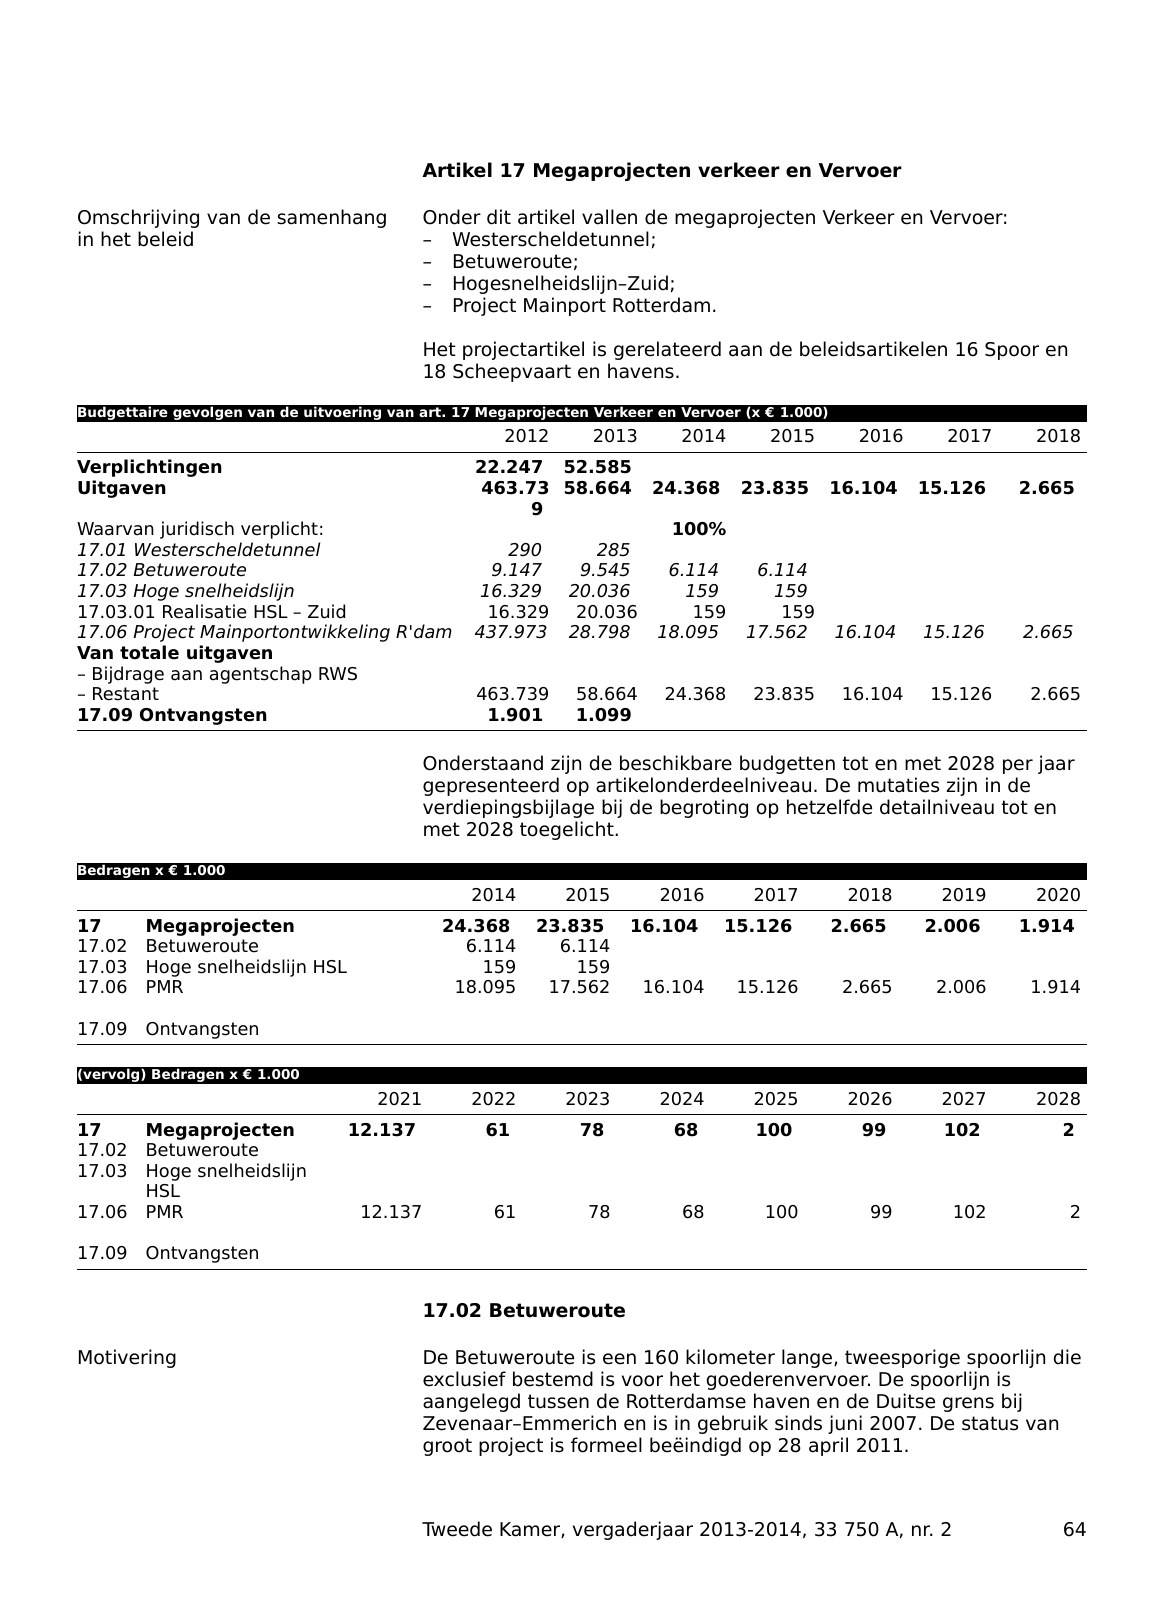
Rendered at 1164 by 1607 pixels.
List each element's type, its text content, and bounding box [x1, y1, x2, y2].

table_cell [710, 1019, 804, 1044]
table_cell 1.099 [555, 705, 644, 730]
table_cell 2.665 [804, 911, 898, 936]
table_cell 99 [804, 1202, 898, 1223]
table_cell 159 [644, 581, 732, 602]
table_cell [898, 936, 992, 957]
table_cell 6.114 [644, 560, 732, 581]
table_cell 2014 [428, 880, 522, 910]
table_cell [140, 1223, 334, 1243]
table_cell [998, 519, 1087, 540]
table_cell [334, 1140, 428, 1161]
table_cell 99 [804, 1115, 898, 1140]
table_cell – Restant [77, 684, 466, 705]
table_cell [898, 998, 992, 1019]
table_cell 17.02 [77, 1140, 139, 1161]
table_cell 1.914 [993, 911, 1087, 936]
table_cell [710, 1243, 804, 1268]
table_cell [998, 540, 1087, 560]
table_cell 6.114 [428, 936, 522, 957]
table_cell Ontvangsten [140, 1243, 334, 1268]
table_cell [993, 998, 1087, 1019]
table_cell [998, 705, 1087, 730]
table_cell [898, 1161, 992, 1202]
table_cell [821, 519, 909, 540]
table_cell Uitgaven [77, 478, 466, 519]
table_cell [993, 957, 1087, 977]
table_cell 23.835 [522, 911, 616, 936]
table_cell [522, 1019, 616, 1044]
table_cell [821, 560, 909, 581]
table_cell [898, 957, 992, 977]
table_cell [77, 998, 139, 1019]
table_cell [334, 1223, 428, 1243]
table_cell 17 [77, 1115, 139, 1140]
table_cell [993, 1161, 1087, 1202]
table_cell 159 [522, 957, 616, 977]
table_cell 100 [710, 1202, 804, 1223]
table_cell [522, 1223, 616, 1243]
table_cell 52.585 [555, 453, 644, 478]
table_cell 17.562 [732, 622, 821, 643]
table_cell [644, 664, 732, 684]
table_cell 68 [616, 1202, 710, 1223]
text Onderstaand zijn de beschikbare budgetten tot en met 2028 per jaar gepresenteerd op artikelonderdeelniveau. De mutaties zijn in de verdiepingsbijlage bij de begroting op hetzelfde detailniveau tot en met 2028 toegelicht. [422, 753, 1087, 841]
table_cell Megaprojecten [140, 1115, 334, 1140]
table_cell 58.664 [555, 478, 644, 519]
table_cell [644, 705, 732, 730]
table_cell 15.126 [909, 684, 998, 705]
table_cell 17.03 [77, 957, 139, 977]
table_cell [993, 936, 1087, 957]
table_cell [909, 705, 998, 730]
table_cell 1.901 [466, 705, 555, 730]
table_cell [998, 602, 1087, 622]
table_cell Waarvan juridisch verplicht: [77, 519, 466, 540]
table_cell [909, 540, 998, 560]
table_cell 159 [428, 957, 522, 977]
table_cell 16.329 [466, 581, 555, 602]
table_cell 9.545 [555, 560, 644, 581]
table_cell 16.104 [616, 911, 710, 936]
table_cell 15.126 [909, 478, 998, 519]
table_cell [732, 519, 821, 540]
table_cell 17.06 Project Mainportontwikkeling R'dam [77, 622, 466, 643]
table_cell 2026 [804, 1084, 898, 1114]
table_cell Hoge snelheidslijn HSL [140, 957, 428, 977]
table_cell [522, 1243, 616, 1268]
table_cell [428, 1019, 522, 1044]
table_cell 2014 [644, 422, 732, 452]
table_cell 285 [555, 540, 644, 560]
table_cell [821, 540, 909, 560]
table_cell 20.036 [555, 581, 644, 602]
table_cell [710, 1140, 804, 1161]
table_cell [821, 602, 909, 622]
table_cell PMR [140, 978, 428, 998]
table_cell 17.03 Hoge snelheidslijn [77, 581, 466, 602]
table_cell [804, 1140, 898, 1161]
table_cell 2015 [522, 880, 616, 910]
table_cell 463.739 [466, 684, 555, 705]
table_cell [732, 664, 821, 684]
text – Westerscheldetunnel; [422, 229, 1087, 251]
table_cell 2.665 [998, 622, 1087, 643]
table_cell Megaprojecten [140, 911, 428, 936]
table_cell [77, 1084, 334, 1114]
table_cell [821, 705, 909, 730]
table_cell [710, 998, 804, 1019]
table_cell [555, 643, 644, 663]
table_cell 2016 [616, 880, 710, 910]
table_cell [804, 1223, 898, 1243]
table_cell 28.798 [555, 622, 644, 643]
table_cell [77, 880, 428, 910]
table_cell [909, 643, 998, 663]
table_cell 2.006 [898, 978, 992, 998]
table_cell 78 [522, 1115, 616, 1140]
table_cell [555, 664, 644, 684]
text – Project Mainport Rotterdam. [422, 295, 1087, 317]
table_cell 17.03.01 Realisatie HSL – Zuid [77, 602, 466, 622]
table_cell 2016 [821, 422, 909, 452]
table_cell [909, 519, 998, 540]
table_cell 102 [898, 1202, 992, 1223]
table_cell 24.368 [644, 684, 732, 705]
table_cell 17.09 [77, 1019, 139, 1044]
table_cell [466, 519, 555, 540]
table_cell 2024 [616, 1084, 710, 1114]
table_cell [821, 453, 909, 478]
table_cell [821, 643, 909, 663]
table_cell [909, 664, 998, 684]
table_cell [616, 1019, 710, 1044]
table_cell 2025 [710, 1084, 804, 1114]
table_cell [998, 581, 1087, 602]
table_cell [993, 1243, 1087, 1268]
table_cell Betuweroute [140, 936, 428, 957]
text Onder dit artikel vallen de megaprojecten Verkeer en Vervoer: [422, 207, 1087, 229]
table_cell Verplichtingen [77, 453, 466, 478]
table_cell 17.02 [77, 936, 139, 957]
text Motivering [77, 1347, 399, 1368]
table_cell [732, 705, 821, 730]
table_cell 2018 [998, 422, 1087, 452]
table_cell [555, 519, 644, 540]
table_cell [428, 1223, 522, 1243]
table_cell [993, 1223, 1087, 1243]
table_cell [821, 581, 909, 602]
table_cell [140, 998, 428, 1019]
table_cell 17.02 Betuweroute [77, 560, 466, 581]
table_cell 2028 [993, 1084, 1087, 1114]
table_cell 2022 [428, 1084, 522, 1114]
table_cell [998, 664, 1087, 684]
table_cell [710, 936, 804, 957]
subtitle Artikel 17 Megaprojecten verkeer en Vervoer [422, 160, 1087, 182]
table_cell 2.665 [998, 478, 1087, 519]
table_cell 100 [710, 1115, 804, 1140]
table_cell 2020 [993, 880, 1087, 910]
table_cell 24.368 [644, 478, 732, 519]
table_cell [466, 664, 555, 684]
table_cell 463.739 [466, 478, 555, 519]
table_cell [710, 1223, 804, 1243]
table_cell 16.104 [821, 478, 909, 519]
table_cell 159 [644, 602, 732, 622]
table_cell 6.114 [732, 560, 821, 581]
table_cell 159 [732, 581, 821, 602]
table_cell [804, 1019, 898, 1044]
text De Betuweroute is een 160 kilometer lange, tweesporige spoorlijn die exclusief bestemd is voor het goederenvervoer. De spoorlijn is aangelegd tussen de Rotterdamse haven en de Duitse grens bij Zevenaar–Emmerich en is in gebruik sinds juni 2007. De status van groot project is formeel beëindigd op 28 april 2011. [422, 1347, 1087, 1456]
table_cell Ontvangsten [140, 1019, 428, 1044]
table_cell 61 [428, 1115, 522, 1140]
table_cell [732, 540, 821, 560]
table_cell 61 [428, 1202, 522, 1223]
table_cell 9.147 [466, 560, 555, 581]
table_cell [998, 453, 1087, 478]
table_cell [334, 1243, 428, 1268]
table_cell [909, 581, 998, 602]
table_cell 2.006 [898, 911, 992, 936]
table_cell 18.095 [428, 978, 522, 998]
table_cell [909, 560, 998, 581]
table_cell 100% [644, 519, 732, 540]
table_cell Hoge snelheidslijn HSL [140, 1161, 334, 1202]
table_cell [644, 453, 732, 478]
table_cell [909, 602, 998, 622]
table_cell – Bijdrage aan agentschap RWS [77, 664, 466, 684]
table_cell 2 [993, 1115, 1087, 1140]
table_cell [616, 1140, 710, 1161]
table_cell 16.104 [821, 684, 909, 705]
table_cell 2021 [334, 1084, 428, 1114]
table_header Budgettaire gevolgen van de uitvoering van art. 17 Megaprojecten Verkeer en Vervoer (x € 1.000) [77, 405, 1087, 421]
table_cell [710, 957, 804, 977]
table_cell 17.09 [77, 1243, 139, 1268]
table_cell 2.665 [998, 684, 1087, 705]
table_cell [898, 1223, 992, 1243]
table_cell 2 [993, 1202, 1087, 1223]
table_cell 437.973 [466, 622, 555, 643]
table_cell Betuweroute [140, 1140, 334, 1161]
table_cell 2018 [804, 880, 898, 910]
table_cell 16.104 [821, 622, 909, 643]
table_cell 17.09 Ontvangsten [77, 705, 466, 730]
table_cell 78 [522, 1202, 616, 1223]
table_cell PMR [140, 1202, 334, 1223]
table_cell [616, 1223, 710, 1243]
table_cell [804, 998, 898, 1019]
table_cell [732, 453, 821, 478]
table_cell [710, 1161, 804, 1202]
table_cell [616, 957, 710, 977]
table_cell [804, 957, 898, 977]
table_cell [428, 1243, 522, 1268]
table_cell [732, 643, 821, 663]
subtitle 17.02 Betuweroute [422, 1299, 1087, 1322]
table_cell [644, 540, 732, 560]
table_cell [998, 560, 1087, 581]
table_cell [616, 1161, 710, 1202]
table_cell 17 [77, 911, 139, 936]
table_cell 2027 [898, 1084, 992, 1114]
table_cell 20.036 [555, 602, 644, 622]
table_cell 15.126 [710, 911, 804, 936]
table_cell 17.01 Westerscheldetunnel [77, 540, 466, 560]
table_cell [644, 643, 732, 663]
table_cell [428, 1140, 522, 1161]
table_cell Van totale uitgaven [77, 643, 466, 663]
text – Hogesnelheidslijn–Zuid; [422, 273, 1087, 295]
table_cell 159 [732, 602, 821, 622]
table_cell [428, 1161, 522, 1202]
table_cell [334, 1161, 428, 1202]
table_cell [522, 1161, 616, 1202]
table_cell 2012 [466, 422, 555, 452]
table_cell 17.562 [522, 978, 616, 998]
table_cell [77, 422, 466, 452]
table_cell 12.137 [334, 1202, 428, 1223]
table_cell 17.03 [77, 1161, 139, 1202]
table_cell [804, 936, 898, 957]
table_cell [909, 453, 998, 478]
table_cell [804, 1243, 898, 1268]
table_cell [804, 1161, 898, 1202]
table_cell [993, 1140, 1087, 1161]
table_cell [993, 1019, 1087, 1044]
table_cell 17.06 [77, 1202, 139, 1223]
table_cell 22.247 [466, 453, 555, 478]
table_cell 1.914 [993, 978, 1087, 998]
table_header (vervolg) Bedragen x € 1.000 [77, 1067, 1087, 1083]
table_cell [522, 998, 616, 1019]
table_cell [466, 643, 555, 663]
table_cell 102 [898, 1115, 992, 1140]
table_cell 68 [616, 1115, 710, 1140]
table_cell 2017 [909, 422, 998, 452]
table_cell [821, 664, 909, 684]
table_cell [898, 1243, 992, 1268]
table_cell [616, 936, 710, 957]
table_cell 24.368 [428, 911, 522, 936]
table_cell 16.104 [616, 978, 710, 998]
table_cell 16.329 [466, 602, 555, 622]
table_cell [522, 1140, 616, 1161]
table_cell 2023 [522, 1084, 616, 1114]
table_header Bedragen x € 1.000 [77, 863, 1087, 879]
table_cell 290 [466, 540, 555, 560]
table_cell 58.664 [555, 684, 644, 705]
text Omschrijving van de samenhang in het beleid [77, 207, 399, 251]
table_cell [77, 1223, 139, 1243]
table_cell 2013 [555, 422, 644, 452]
table_cell [898, 1019, 992, 1044]
text – Betuweroute; [422, 251, 1087, 273]
table_cell [616, 1243, 710, 1268]
table_cell 6.114 [522, 936, 616, 957]
table_cell 2019 [898, 880, 992, 910]
table_cell 2017 [710, 880, 804, 910]
table_cell 17.06 [77, 978, 139, 998]
table_cell 15.126 [909, 622, 998, 643]
table_cell [428, 998, 522, 1019]
table_cell 12.137 [334, 1115, 428, 1140]
table_cell 15.126 [710, 978, 804, 998]
table_cell 2015 [732, 422, 821, 452]
table_cell [616, 998, 710, 1019]
table_cell 23.835 [732, 478, 821, 519]
text Het projectartikel is gerelateerd aan de beleidsartikelen 16 Spoor en 18 Scheepvaart en havens. [422, 339, 1087, 383]
table_cell [998, 643, 1087, 663]
table_cell 2.665 [804, 978, 898, 998]
table_cell [898, 1140, 992, 1161]
table_cell 18.095 [644, 622, 732, 643]
table_cell 23.835 [732, 684, 821, 705]
